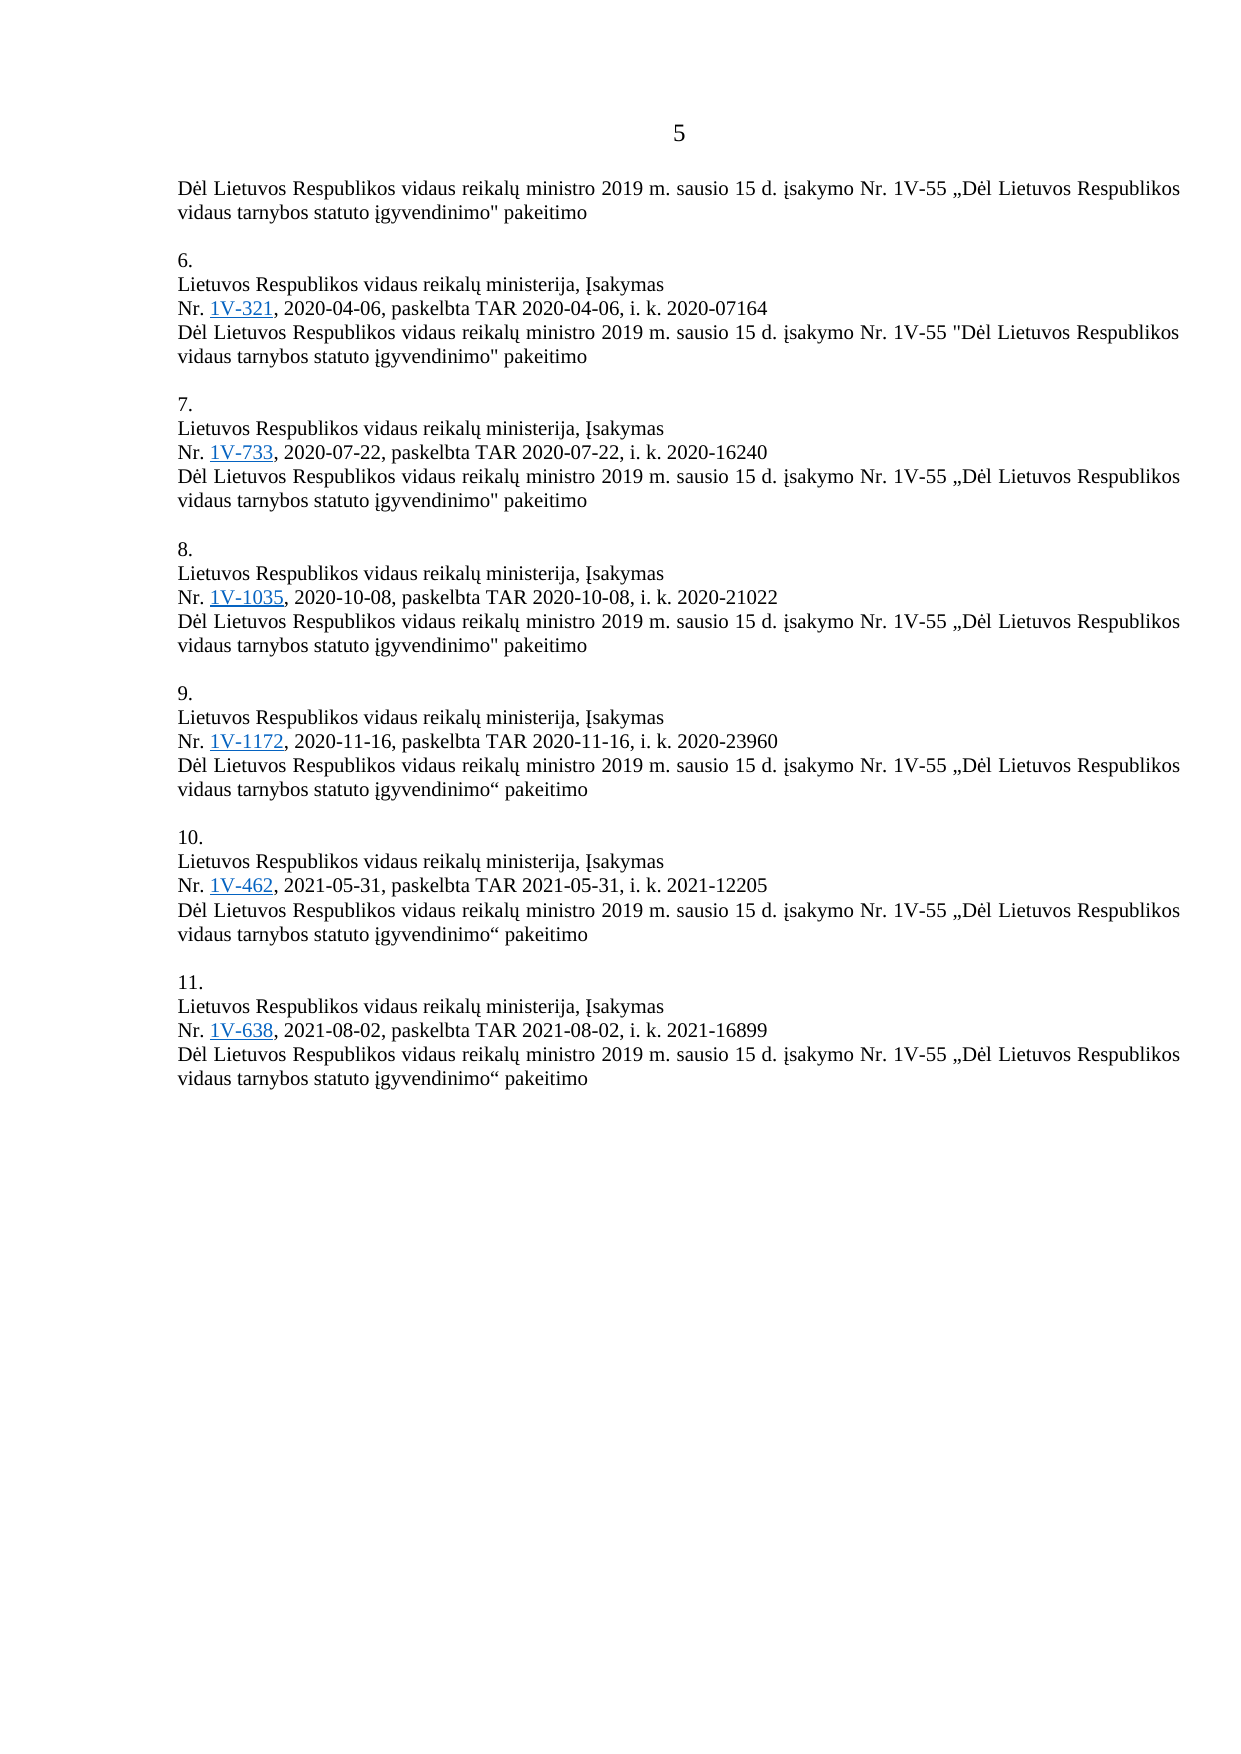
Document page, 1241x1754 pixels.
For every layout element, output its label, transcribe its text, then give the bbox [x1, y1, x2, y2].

text 6. [177, 248, 1181, 272]
text Nr. 1V-1172, 2020-11-16, paskelbta TAR 2020-11-16, i. k. 2020-23960 [177, 729, 1181, 753]
text Dėl Lietuvos Respublikos vidaus reikalų ministro 2019 m. sausio 15 d. įsakymo Nr. 1V-55 „Dėl Lietuvos Respublikos vidaus tarnybos statuto įgyvendinimo" pakeitimo [177, 464, 1181, 512]
text Nr. 1V-733, 2020-07-22, paskelbta TAR 2020-07-22, i. k. 2020-16240 [177, 440, 1181, 464]
text 11. [177, 970, 1181, 994]
text Lietuvos Respublikos vidaus reikalų ministerija, Įsakymas [177, 849, 1181, 873]
text Lietuvos Respublikos vidaus reikalų ministerija, Įsakymas [177, 416, 1181, 440]
text Lietuvos Respublikos vidaus reikalų ministerija, Įsakymas [177, 272, 1181, 296]
text 9. [177, 681, 1181, 705]
text 8. [177, 537, 1181, 561]
text Nr. 1V-321, 2020-04-06, paskelbta TAR 2020-04-06, i. k. 2020-07164 [177, 296, 1181, 320]
text Lietuvos Respublikos vidaus reikalų ministerija, Įsakymas [177, 705, 1181, 729]
text Lietuvos Respublikos vidaus reikalų ministerija, Įsakymas [177, 561, 1181, 585]
text Lietuvos Respublikos vidaus reikalų ministerija, Įsakymas [177, 994, 1181, 1018]
text Nr. 1V-638, 2021-08-02, paskelbta TAR 2021-08-02, i. k. 2021-16899 [177, 1018, 1181, 1042]
text 7. [177, 392, 1181, 416]
text Dėl Lietuvos Respublikos vidaus reikalų ministro 2019 m. sausio 15 d. įsakymo Nr. 1V-55 „Dėl Lietuvos Respublikos vidaus tarnybos statuto įgyvendinimo" pakeitimo [177, 609, 1181, 657]
text Nr. 1V-1035, 2020-10-08, paskelbta TAR 2020-10-08, i. k. 2020-21022 [177, 585, 1181, 609]
text Nr. 1V-462, 2021-05-31, paskelbta TAR 2021-05-31, i. k. 2021-12205 [177, 873, 1181, 897]
text Dėl Lietuvos Respublikos vidaus reikalų ministro 2019 m. sausio 15 d. įsakymo Nr. 1V-55 „Dėl Lietuvos Respublikos vidaus tarnybos statuto įgyvendinimo“ pakeitimo [177, 1042, 1181, 1090]
text 10. [177, 825, 1181, 849]
text Dėl Lietuvos Respublikos vidaus reikalų ministro 2019 m. sausio 15 d. įsakymo Nr. 1V-55 „Dėl Lietuvos Respublikos vidaus tarnybos statuto įgyvendinimo“ pakeitimo [177, 897, 1181, 946]
text Dėl Lietuvos Respublikos vidaus reikalų ministro 2019 m. sausio 15 d. įsakymo Nr. 1V-55 „Dėl Lietuvos Respublikos vidaus tarnybos statuto įgyvendinimo“ pakeitimo [177, 753, 1181, 801]
text Dėl Lietuvos Respublikos vidaus reikalų ministro 2019 m. sausio 15 d. įsakymo Nr. 1V-55 "Dėl Lietuvos Respublikos vidaus tarnybos statuto įgyvendinimo" pakeitimo [177, 320, 1181, 368]
text Dėl Lietuvos Respublikos vidaus reikalų ministro 2019 m. sausio 15 d. įsakymo Nr. 1V-55 „Dėl Lietuvos Respublikos vidaus tarnybos statuto įgyvendinimo" pakeitimo [177, 176, 1181, 224]
